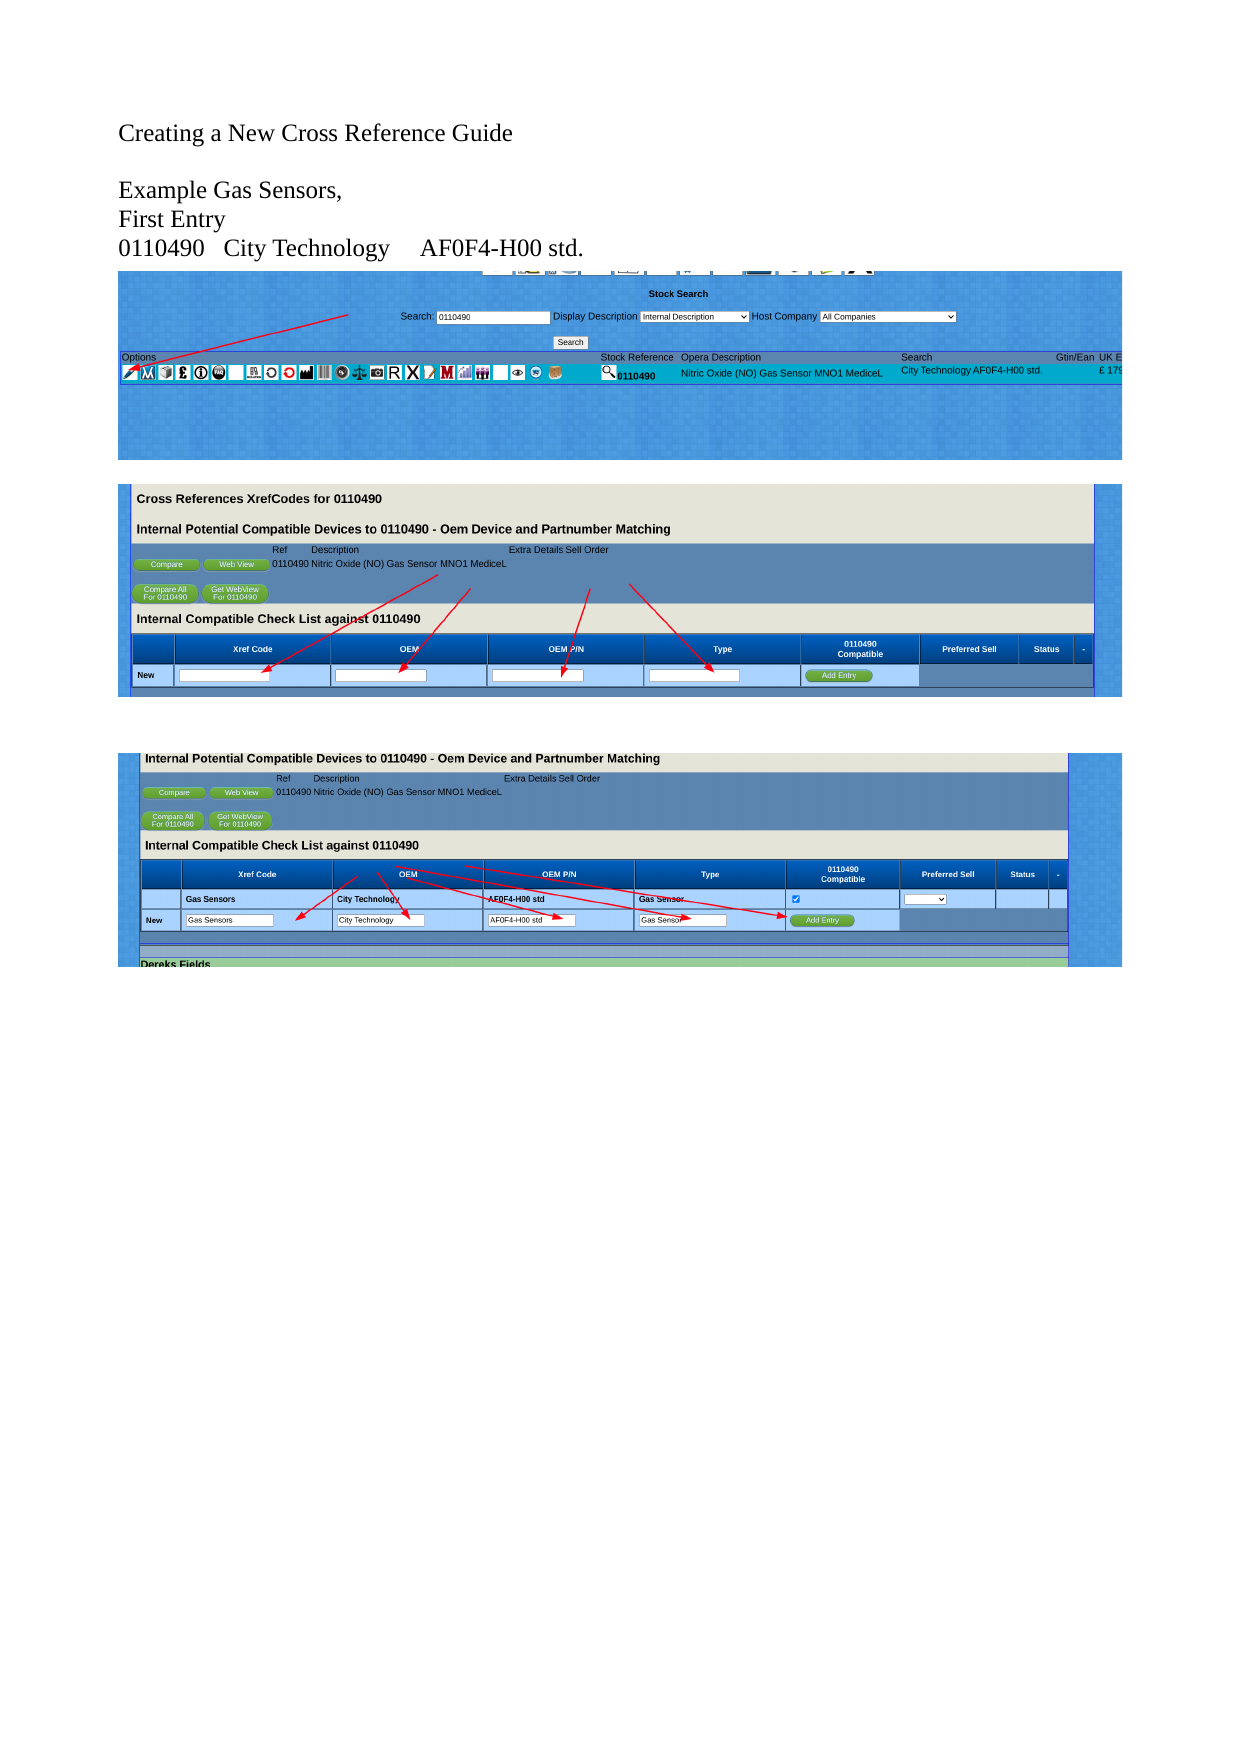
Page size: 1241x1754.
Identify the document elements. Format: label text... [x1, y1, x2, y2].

picture [118, 753, 1123, 967]
text First Entry [118, 204, 1122, 233]
picture [118, 484, 1123, 697]
text Creating a New Cross Reference Guide [118, 118, 1122, 147]
picture [118, 271, 1123, 460]
text Example Gas Sensors, [118, 176, 1122, 204]
text 0110490 City Technology AF0F4-H00 std. [118, 233, 1122, 262]
